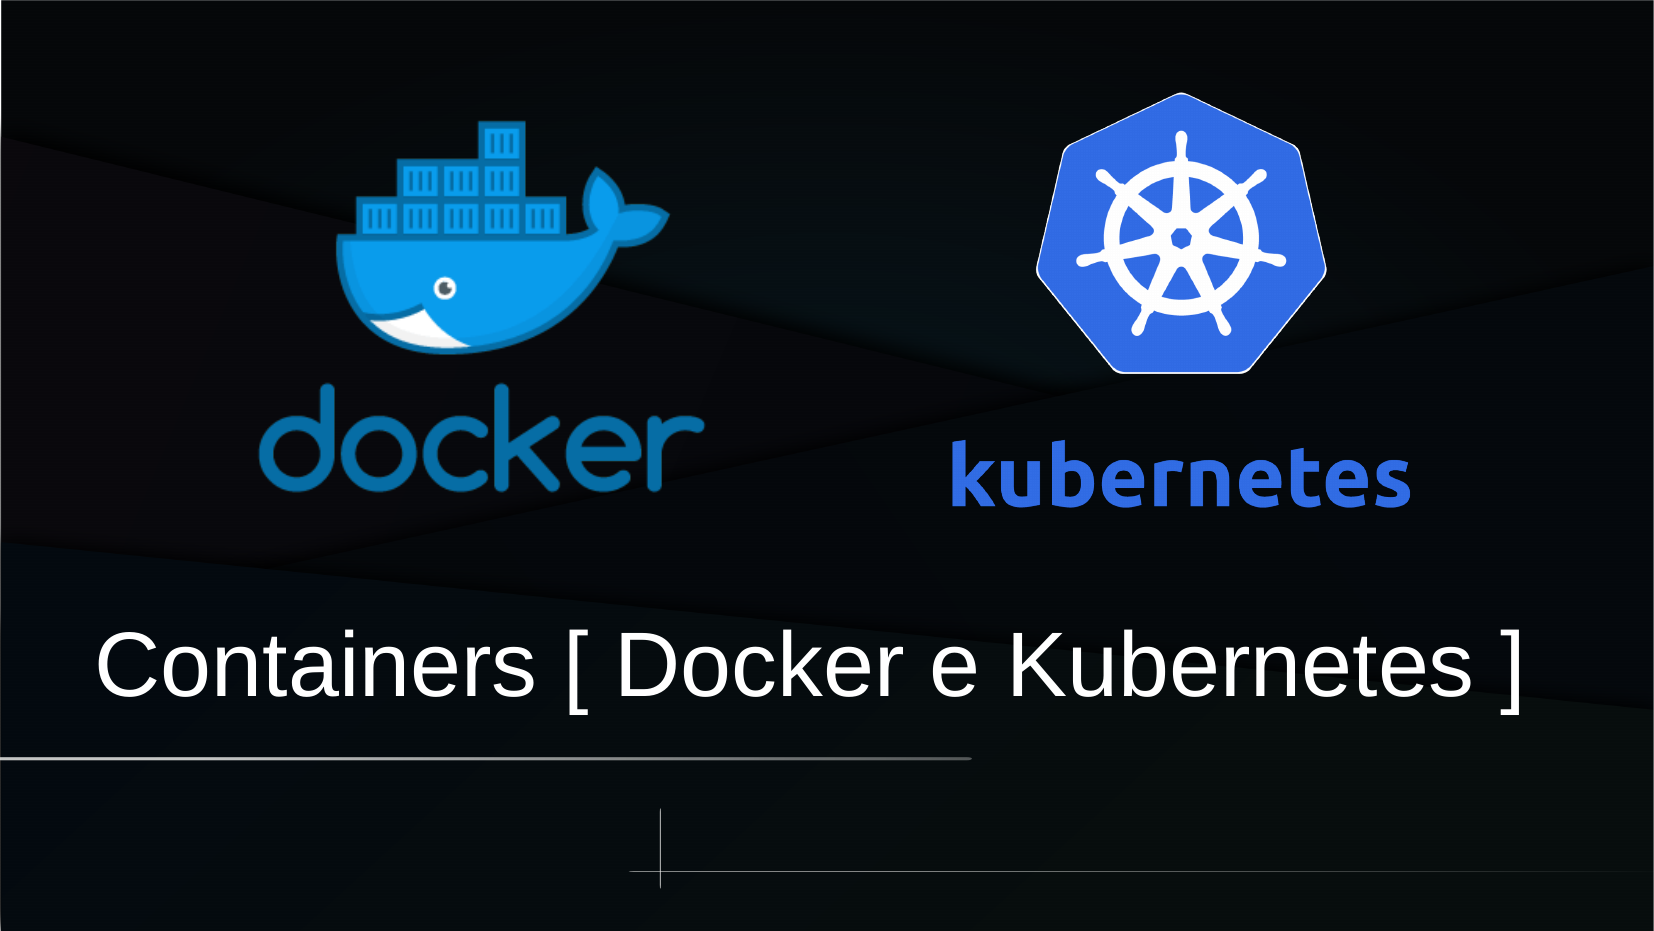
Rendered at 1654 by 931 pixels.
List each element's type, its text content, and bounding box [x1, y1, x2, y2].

picture [0, 0, 1654, 931]
title Containers [ Docker e Kubernetes ] [94, 562, 1548, 768]
